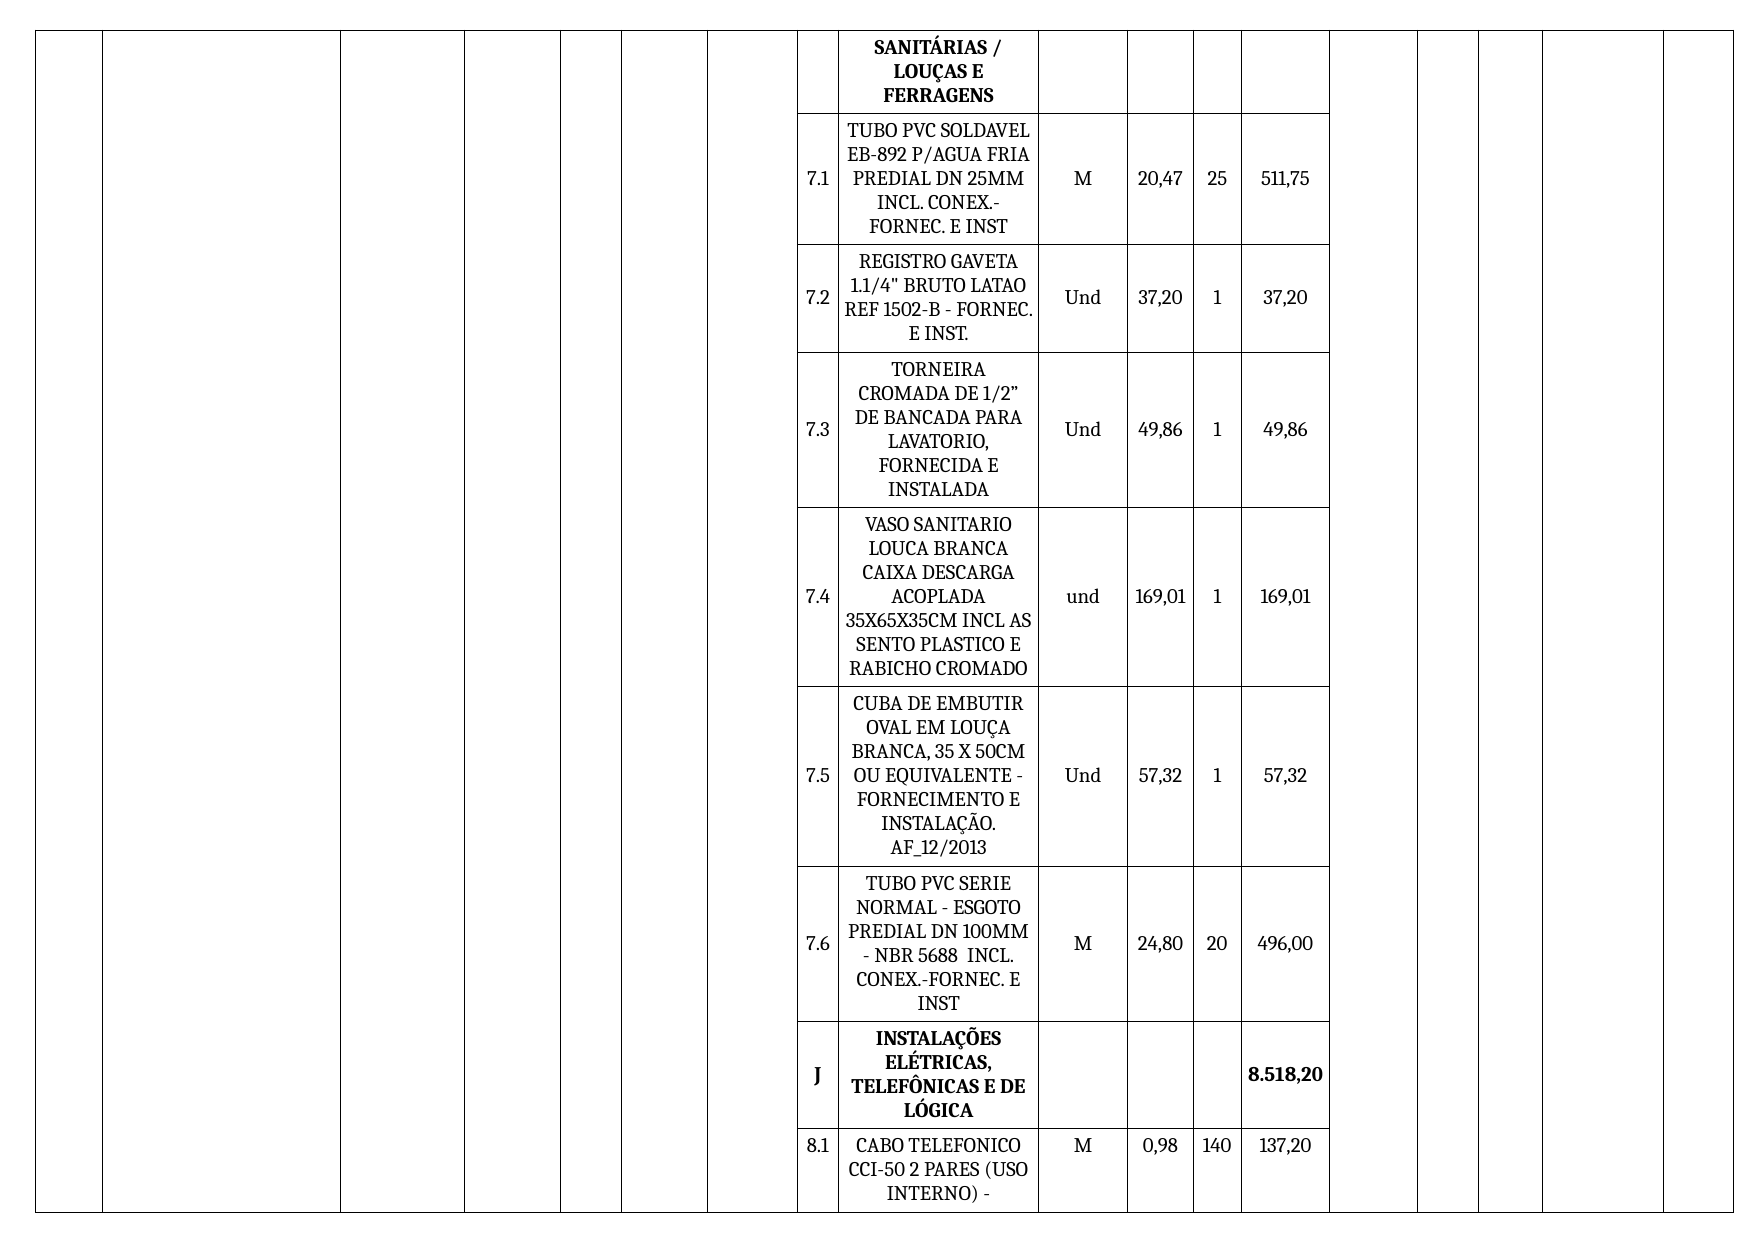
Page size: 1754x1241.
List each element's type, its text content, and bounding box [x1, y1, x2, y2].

table_cell SANITÁRIAS / LOUÇAS E FERRAGENS [839, 31, 1038, 113]
table_cell [1039, 1022, 1127, 1128]
table_cell 511,75 [1242, 114, 1329, 244]
table_cell 25 [1194, 114, 1241, 244]
table_cell 169,01 [1242, 508, 1329, 686]
table_cell 57,32 [1242, 687, 1329, 866]
table_cell [1194, 31, 1241, 113]
table_cell 7.5 [798, 687, 838, 866]
table_cell 57,32 [1128, 687, 1193, 866]
table_cell TUBO PVC SOLDAVEL EB-892 P/AGUA FRIA PREDIAL DN 25MM INCL. CONEX.- FORNEC. E INST [839, 114, 1038, 244]
table_cell M [1039, 1129, 1127, 1212]
table_cell [1039, 31, 1127, 113]
table_cell 24,80 [1128, 867, 1193, 1021]
table_cell 37,20 [1128, 245, 1193, 352]
table_cell VASO SANITARIO LOUCA BRANCA CAIXA DESCARGA ACOPLADA 35X65X35CM INCL AS SENTO PLASTICO E RABICHO CROMADO [839, 508, 1038, 686]
table_cell 7.2 [798, 245, 838, 352]
table_cell und [1039, 508, 1127, 686]
table_cell 7.4 [798, 508, 838, 686]
table_cell CABO TELEFONICO CCI-50 2 PARES (USO INTERNO) [839, 1129, 1038, 1212]
table_cell [798, 31, 838, 113]
table_cell J [798, 1022, 838, 1128]
table_cell INSTALAÇÕES ELÉTRICAS, TELEFÔNICAS E DE LÓGICA [839, 1022, 1038, 1128]
table_cell 137,20 [1242, 1129, 1329, 1212]
table_cell 1 [1194, 245, 1241, 352]
table_cell [1543, 31, 1663, 1212]
table_cell 49,86 [1242, 353, 1329, 507]
table_cell 1 [1194, 353, 1241, 507]
table_cell [103, 31, 340, 1212]
table_cell 20 [1194, 867, 1241, 1021]
table_cell 20,47 [1128, 114, 1193, 244]
table_cell M [1039, 867, 1127, 1021]
table_cell 1 [1194, 508, 1241, 686]
table_cell [1664, 31, 1733, 1212]
table_cell 8.1 [798, 1129, 838, 1212]
table_cell 8.518,20 [1242, 1022, 1329, 1128]
table_cell 140 [1194, 1129, 1241, 1212]
table_cell M [1039, 114, 1127, 244]
table_cell 7.3 [798, 353, 838, 507]
table_cell [1128, 31, 1193, 113]
table_cell TORNEIRA CROMADA DE 1/2” DE BANCADA PARA LAVATORIO, FORNECIDA E INSTALADA [839, 353, 1038, 507]
table_cell [622, 31, 707, 1212]
table_cell TUBO PVC SERIE NORMAL - ESGOTO PREDIAL DN 100MM - NBR 5688 INCL. CONEX.-FORNEC. E INST [839, 867, 1038, 1021]
table_cell 169,01 [1128, 508, 1193, 686]
table_cell [561, 31, 621, 1212]
table_cell [708, 31, 797, 1212]
table_cell 7.1 [798, 114, 838, 244]
table_cell 1 [1194, 687, 1241, 866]
table_cell [1194, 1022, 1241, 1128]
table_cell [341, 31, 464, 1212]
table_cell [1330, 31, 1417, 1212]
table_cell 49,86 [1128, 353, 1193, 507]
table_cell [36, 31, 102, 1212]
table_cell [1418, 31, 1478, 1212]
table_cell 37,20 [1242, 245, 1329, 352]
table_cell [465, 31, 560, 1212]
table_cell [1242, 31, 1329, 113]
table_cell 496,00 [1242, 867, 1329, 1021]
table_cell Und [1039, 353, 1127, 507]
table_cell CUBA DE EMBUTIR OVAL EM LOUÇA BRANCA, 35 X 50CM OU EQUIVALENTE - FORNECIMENTO E INSTALAÇÃO. AF_12/2013 [839, 687, 1038, 866]
table_cell Und [1039, 687, 1127, 866]
table_cell [1128, 1022, 1193, 1128]
table_cell [1479, 31, 1542, 1212]
table_cell Und [1039, 245, 1127, 352]
table_cell REGISTRO GAVETA 1.1/4" BRUTO LATAO REF 1502-B - FORNEC. E INST. [839, 245, 1038, 352]
table_cell 0,98 [1128, 1129, 1193, 1212]
table_cell 7.6 [798, 867, 838, 1021]
